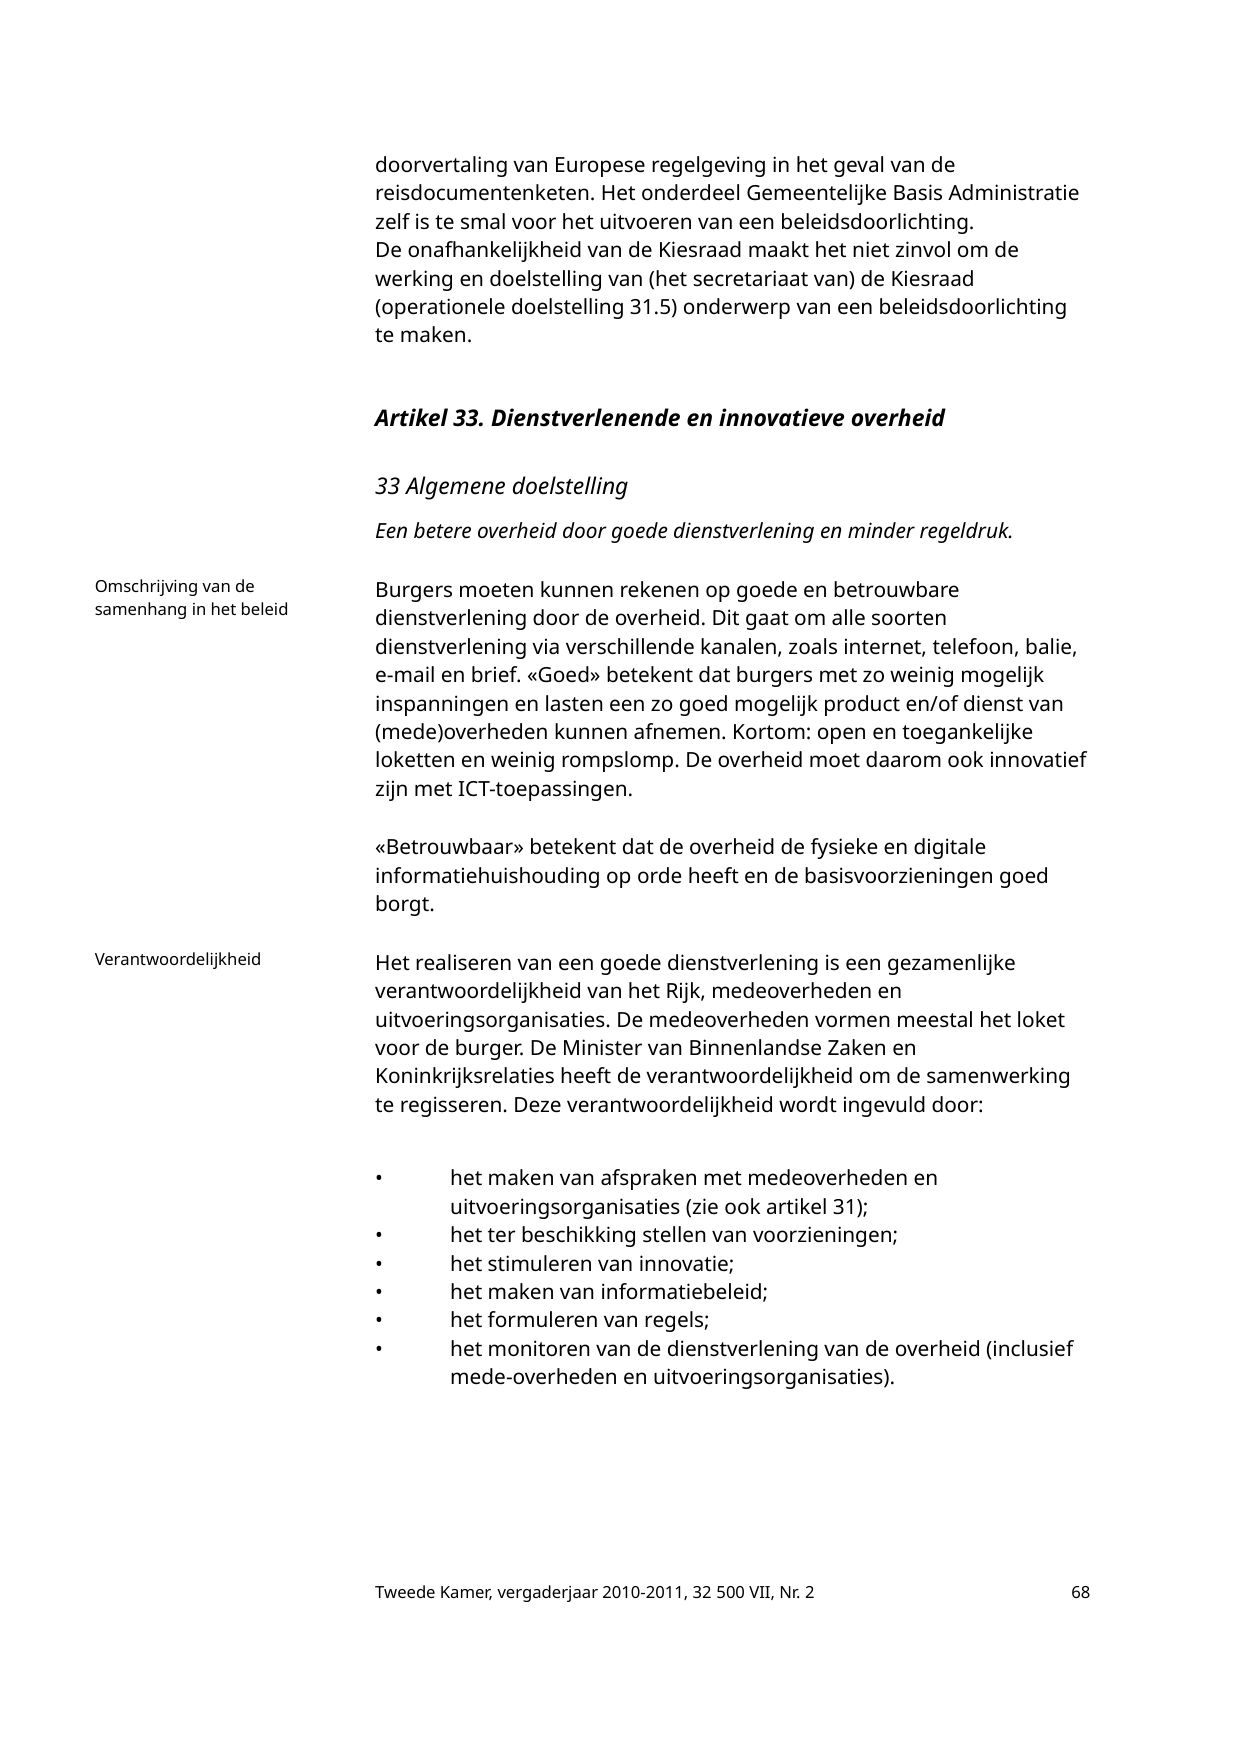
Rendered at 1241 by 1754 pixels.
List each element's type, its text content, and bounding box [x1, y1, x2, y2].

list het maken van informatiebeleid; [375, 1277, 1090, 1306]
text De onafhankelijkheid van de Kiesraad maakt het niet zinvol om de werking en doelstelling van (het secretariaat van) de Kiesraad (operationele doelstelling 31.5) onderwerp van een beleidsdoorlichting te maken. [375, 235, 1090, 349]
text doorvertaling van Europese regelgeving in het geval van de reisdocumentenketen. Het onderdeel Gemeentelijke Basis Administratie zelf is te smal voor het uitvoeren van een beleidsdoorlichting. [375, 150, 1090, 235]
list het monitoren van de dienstverlening van de overheid (inclusief mede-overheden en uitvoeringsorganisaties). [375, 1334, 1090, 1391]
subtitle 33 Algemene doelstelling [375, 470, 1090, 502]
text Burgers moeten kunnen rekenen op goede en betrouwbare dienstverlening door de overheid. Dit gaat om alle soorten dienstverlening via verschillende kanalen, zoals internet, telefoon, balie, e-mail en brief. «Goed» betekent dat burgers met zo weinig mogelijk inspanningen en lasten een zo goed mogelijk product en/of dienst van (mede)overheden kunnen afnemen. Kortom: open en toegankelijke loketten en weinig rompslomp. De overheid moet daarom ook innovatief zijn met ICT-toepassingen. [375, 575, 1090, 802]
text «Betrouwbaar» betekent dat de overheid de fysieke en digitale informatiehuishouding op orde heeft en de basisvoorzieningen goed borgt. [375, 832, 1090, 918]
text Omschrijving van de samenhang in het beleid [94, 575, 328, 620]
list het formuleren van regels; [375, 1306, 1090, 1334]
list het ter beschikking stellen van voorzieningen; [375, 1220, 1090, 1249]
subtitle Artikel 33. Dienstverlenende en innovatieve overheid [375, 402, 1090, 433]
text Een betere overheid door goede dienstverlening en minder regeldruk. [375, 517, 1090, 545]
list het stimuleren van innovatie; [375, 1249, 1090, 1277]
text Het realiseren van een goede dienstverlening is een gezamenlijke verantwoordelijkheid van het Rijk, medeoverheden en uitvoeringsorganisaties. De medeoverheden vormen meestal het loket voor de burger. De Minister van Binnenlandse Zaken en Koninkrijksrelaties heeft de verantwoordelijkheid om de samenwerking te regisseren. Deze verantwoordelijkheid wordt ingevuld door: [375, 948, 1090, 1118]
text Verantwoordelijkheid [94, 948, 328, 971]
list het maken van afspraken met medeoverheden en uitvoeringsorganisaties (zie ook artikel 31); [375, 1163, 1090, 1220]
